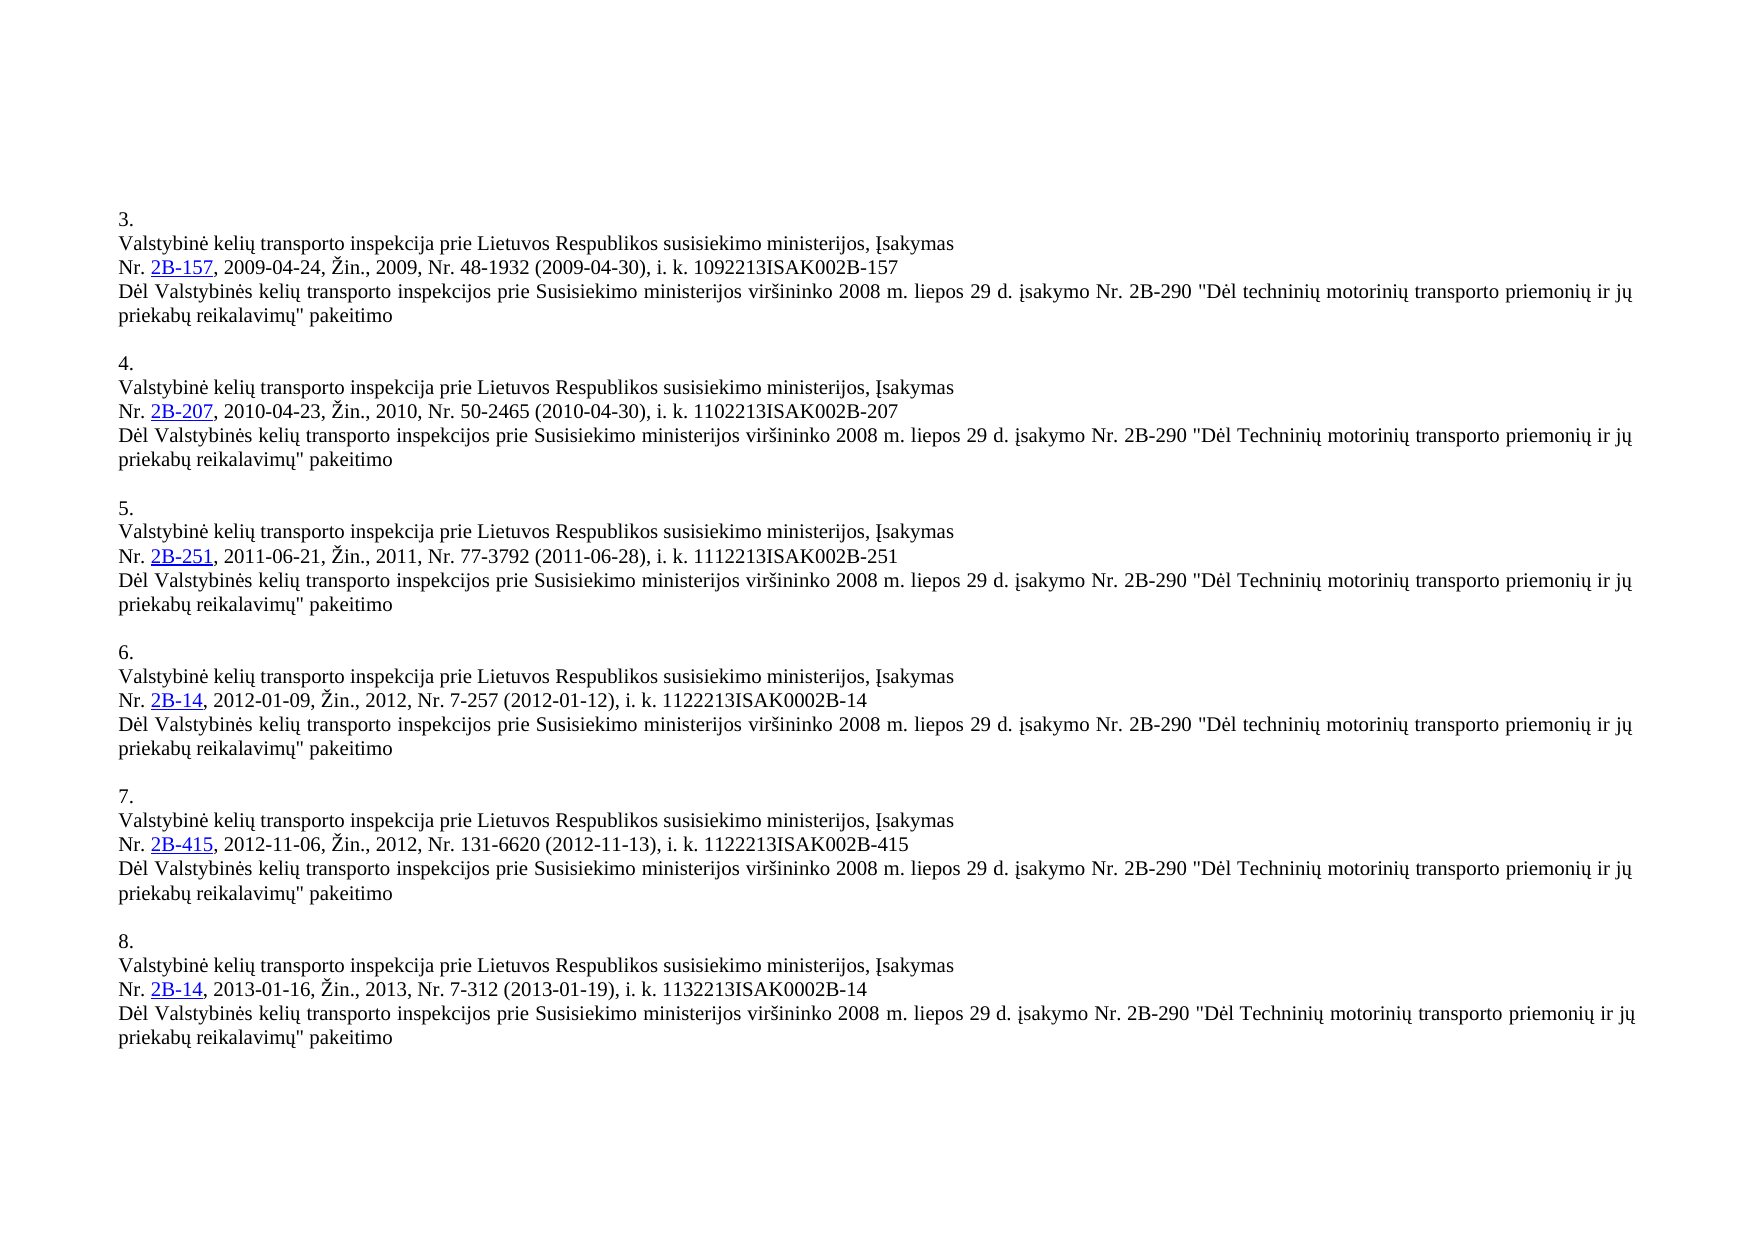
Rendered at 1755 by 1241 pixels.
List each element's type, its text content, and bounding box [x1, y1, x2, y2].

text Nr. 2B-14, 2012-01-09, Žin., 2012, Nr. 7-257 (2012-01-12), i. k. 1122213ISAK0002B-14 [118, 688, 1636, 712]
text Nr. 2B-14, 2013-01-16, Žin., 2013, Nr. 7-312 (2013-01-19), i. k. 1132213ISAK0002B-14 [118, 977, 1636, 1001]
text Valstybinė kelių transporto inspekcija prie Lietuvos Respublikos susisiekimo ministerijos, Įsakymas [118, 808, 1636, 832]
text Nr. 2B-157, 2009-04-24, Žin., 2009, Nr. 48-1932 (2009-04-30), i. k. 1092213ISAK002B-157 [118, 255, 1636, 279]
text Dėl Valstybinės kelių transporto inspekcijos prie Susisiekimo ministerijos viršininko 2008 m. liepos 29 d. įsakymo Nr. 2B-290 "Dėl Techninių motorinių transporto priemonių ir jų priekabų reikalavimų" pakeitimo [118, 1001, 1636, 1049]
text Valstybinė kelių transporto inspekcija prie Lietuvos Respublikos susisiekimo ministerijos, Įsakymas [118, 953, 1636, 977]
text Valstybinė kelių transporto inspekcija prie Lietuvos Respublikos susisiekimo ministerijos, Įsakymas [118, 519, 1636, 543]
text Dėl Valstybinės kelių transporto inspekcijos prie Susisiekimo ministerijos viršininko 2008 m. liepos 29 d. įsakymo Nr. 2B-290 "Dėl Techninių motorinių transporto priemonių ir jų priekabų reikalavimų" pakeitimo [118, 423, 1636, 471]
text Valstybinė kelių transporto inspekcija prie Lietuvos Respublikos susisiekimo ministerijos, Įsakymas [118, 664, 1636, 688]
text Nr. 2B-207, 2010-04-23, Žin., 2010, Nr. 50-2465 (2010-04-30), i. k. 1102213ISAK002B-207 [118, 399, 1636, 423]
text Valstybinė kelių transporto inspekcija prie Lietuvos Respublikos susisiekimo ministerijos, Įsakymas [118, 231, 1636, 255]
text 7. [118, 784, 1636, 808]
text Dėl Valstybinės kelių transporto inspekcijos prie Susisiekimo ministerijos viršininko 2008 m. liepos 29 d. įsakymo Nr. 2B-290 "Dėl Techninių motorinių transporto priemonių ir jų priekabų reikalavimų" pakeitimo [118, 568, 1636, 616]
text 6. [118, 640, 1636, 664]
text Dėl Valstybinės kelių transporto inspekcijos prie Susisiekimo ministerijos viršininko 2008 m. liepos 29 d. įsakymo Nr. 2B-290 "Dėl techninių motorinių transporto priemonių ir jų priekabų reikalavimų" pakeitimo [118, 712, 1636, 760]
text Dėl Valstybinės kelių transporto inspekcijos prie Susisiekimo ministerijos viršininko 2008 m. liepos 29 d. įsakymo Nr. 2B-290 "Dėl Techninių motorinių transporto priemonių ir jų priekabų reikalavimų" pakeitimo [118, 856, 1636, 904]
text Valstybinė kelių transporto inspekcija prie Lietuvos Respublikos susisiekimo ministerijos, Įsakymas [118, 375, 1636, 399]
text 8. [118, 928, 1636, 953]
text Nr. 2B-415, 2012-11-06, Žin., 2012, Nr. 131-6620 (2012-11-13), i. k. 1122213ISAK002B-415 [118, 832, 1636, 856]
text Nr. 2B-251, 2011-06-21, Žin., 2011, Nr. 77-3792 (2011-06-28), i. k. 1112213ISAK002B-251 [118, 543, 1636, 568]
text 3. [118, 207, 1636, 231]
text 4. [118, 351, 1636, 375]
text Dėl Valstybinės kelių transporto inspekcijos prie Susisiekimo ministerijos viršininko 2008 m. liepos 29 d. įsakymo Nr. 2B-290 "Dėl techninių motorinių transporto priemonių ir jų priekabų reikalavimų" pakeitimo [118, 279, 1636, 327]
text 5. [118, 495, 1636, 519]
